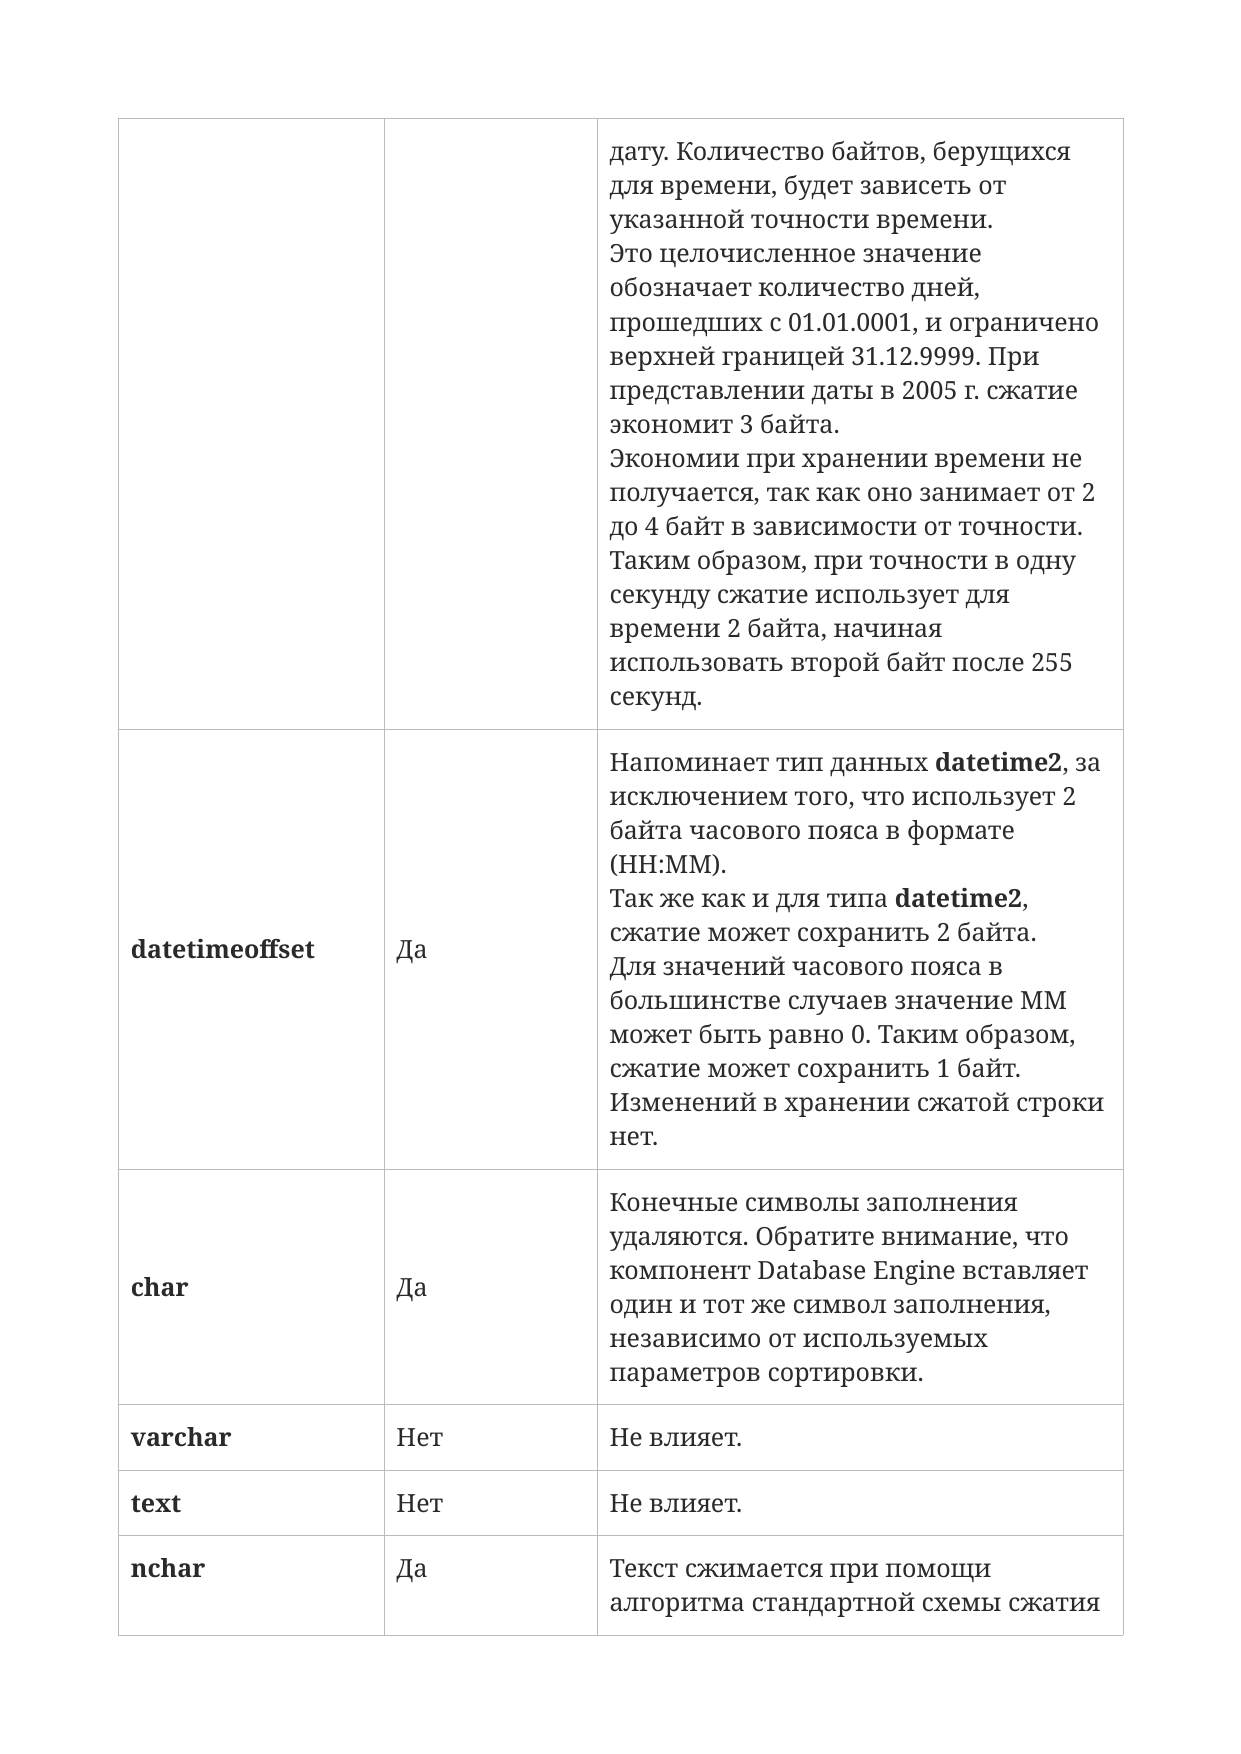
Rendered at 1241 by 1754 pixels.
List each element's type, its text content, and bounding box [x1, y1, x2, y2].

table_cell Да [385, 730, 597, 1169]
table_cell varchar [119, 1405, 384, 1470]
table_cell nchar [119, 1536, 384, 1635]
table_cell Не влияет. [598, 1405, 1123, 1470]
table_cell Конечные символы заполнения удаляются. Обратите внимание, что компонент Database Engine вставляет один и тот же символ заполнения, независимо от используемых параметров сортировки. [598, 1170, 1123, 1404]
table_cell Да [385, 1536, 597, 1635]
table_cell text [119, 1471, 384, 1535]
table_cell [119, 119, 384, 728]
table_cell дату. Количество байтов, берущихся для времени, будет зависеть от указанной точности времени. Это целочисленное значение обозначает количество дней, прошедших с 01.01.0001, и ограничено верхней границей 31.12.9999. При представлении даты в 2005 г. сжатие экономит 3 байта. Экономии при хранении времени не получается, так как оно занимает от 2 до 4 байт в зависимости от точности. Таким образом, при точности в одну секунду сжатие использует для времени 2 байта, начиная использовать второй байт после 255 секунд. [598, 119, 1123, 728]
table_cell [385, 119, 597, 728]
table_cell datetimeoffset [119, 730, 384, 1169]
table_cell Не влияет. [598, 1471, 1123, 1535]
table_cell Да [385, 1170, 597, 1404]
table_cell Напоминает тип данных datetime2, за исключением того, что использует 2 байта часового пояса в формате (HH:MM). Так же как и для типа datetime2, сжатие может сохранить 2 байта. Для значений часового пояса в большинстве случаев значение MM может быть равно 0. Таким образом, сжатие может сохранить 1 байт. Изменений в хранении сжатой строки нет. [598, 730, 1123, 1169]
table_cell char [119, 1170, 384, 1404]
table_cell Текст сжимается при помощи алгоритма стандартной схемы сжатия [598, 1536, 1123, 1635]
table_cell Нет [385, 1405, 597, 1470]
table_cell Нет [385, 1471, 597, 1535]
